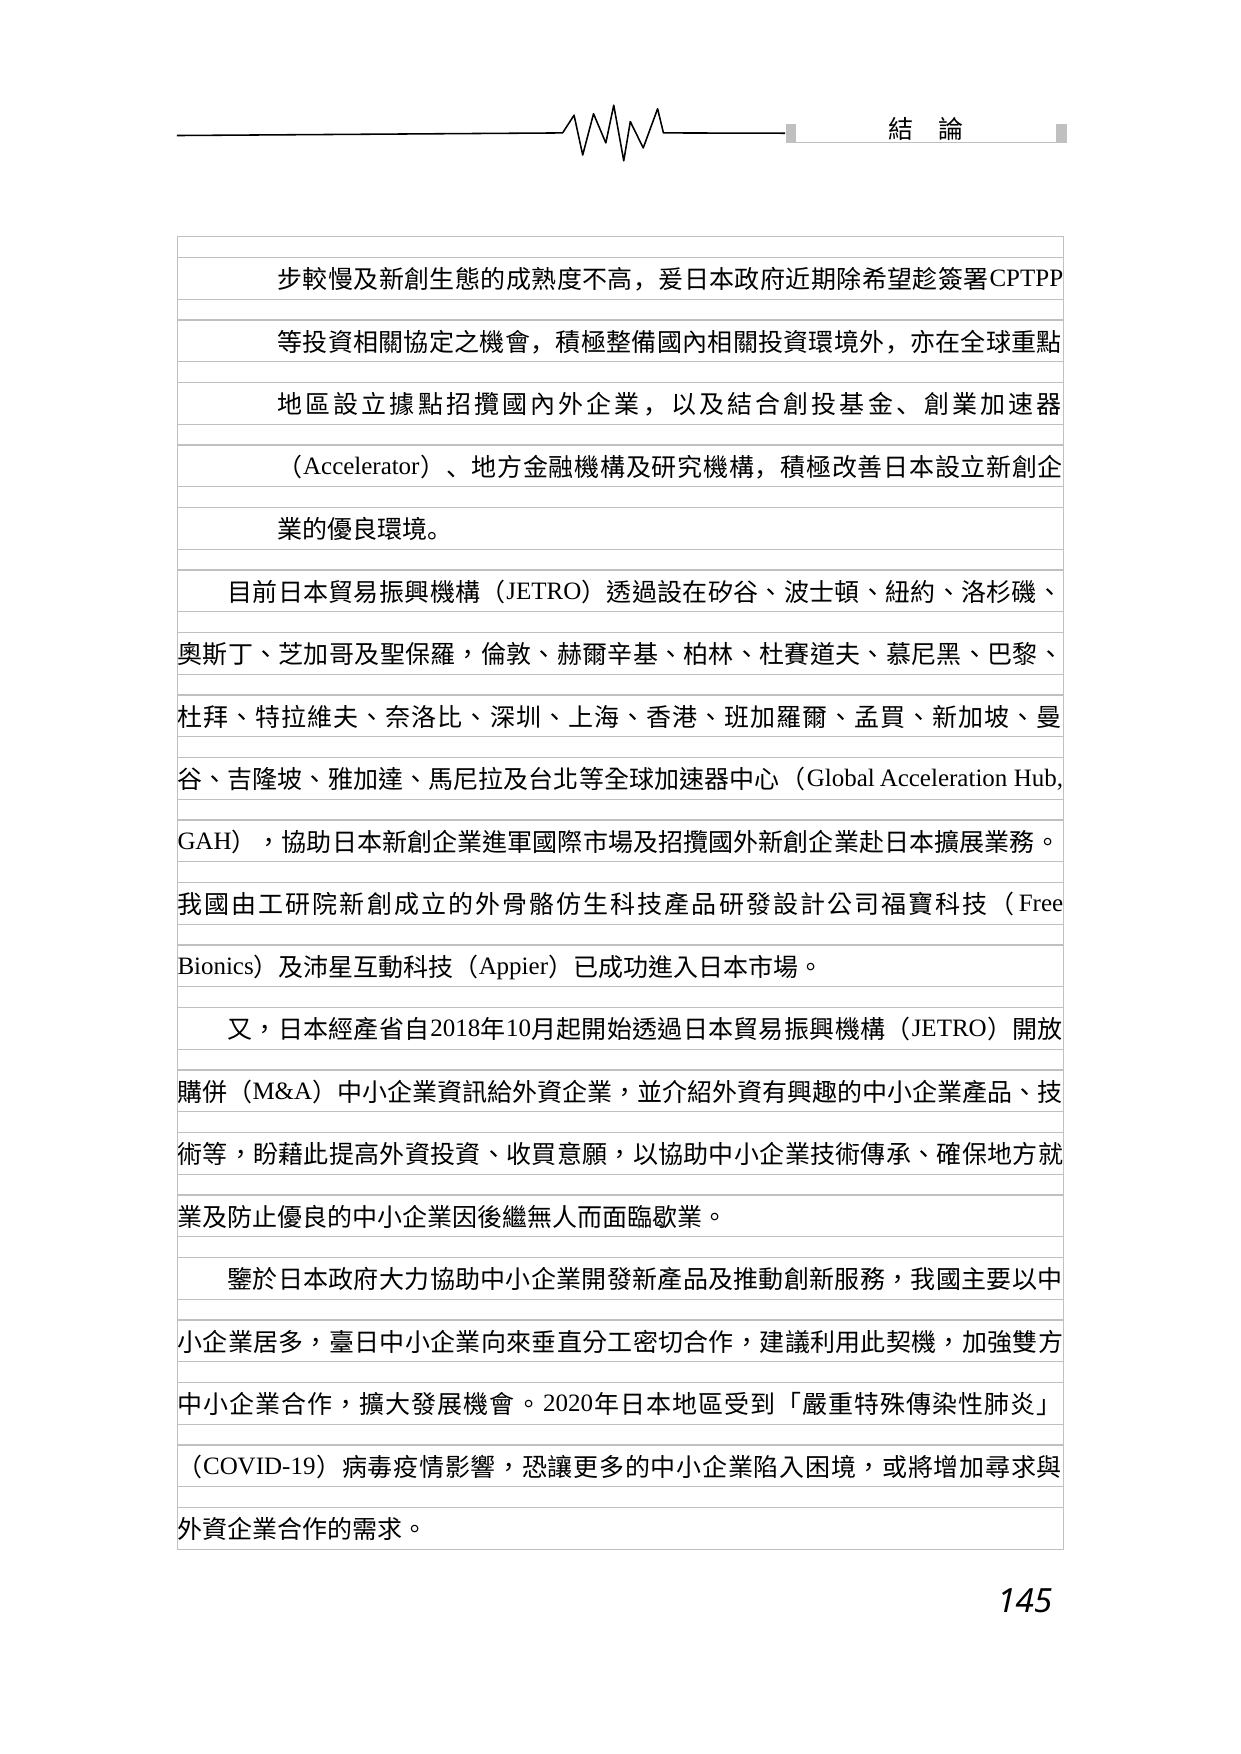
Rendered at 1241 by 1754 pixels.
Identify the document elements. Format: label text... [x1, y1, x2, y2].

text [178, 1362, 1063, 1382]
text [178, 800, 1063, 819]
text [178, 1175, 1063, 1194]
text 小企業居多，臺日中小企業向來垂直分工密切合作，建議利用此契機，加強雙方 [178, 1321, 1063, 1361]
text [178, 1425, 1063, 1444]
text [178, 1237, 1063, 1257]
text （Accelerator）、地方金融機構及研究機構，積極改善日本設立新創企 [202, 446, 1063, 486]
text [202, 362, 1063, 382]
text 鑒於日本政府大力協助中小企業開發新產品及推動創新服務，我國主要以中 [178, 1258, 1063, 1299]
text [178, 550, 1063, 569]
text 杜拜、特拉維夫、奈洛比、深圳、上海、香港、班加羅爾、孟買、新加坡、曼 [178, 696, 1063, 736]
text [178, 987, 1063, 1007]
text 外資企業合作的需求。 [178, 1508, 1063, 1549]
text 術等，盼藉此提高外資投資、收買意願，以協助中小企業技術傳承、確保地方就 [178, 1133, 1063, 1174]
text [178, 1050, 1063, 1069]
text [178, 925, 1063, 944]
text 購併（M&A）中小企業資訊給外資企業，並介紹外資有興趣的中小企業產品、技 [178, 1071, 1063, 1111]
text [178, 862, 1063, 882]
text 等投資相關協定之機會，積極整備國內相關投資環境外，亦在全球重點 [202, 321, 1063, 361]
text 又，日本經產省自2018年10月起開始透過日本貿易振興機構（JETRO）開放 [178, 1008, 1063, 1049]
text GAH），協助日本新創企業進軍國際市場及招攬國外新創企業赴日本擴展業務。 [178, 821, 1063, 861]
text 地區設立據點招攬國內外企業，以及結合創投基金、創業加速器 [202, 383, 1063, 424]
text 步較慢及新創生態的成熟度不高，爰日本政府近期除希望趁簽署CPTPP [202, 258, 1063, 299]
text [202, 237, 1063, 257]
text [178, 1300, 1063, 1319]
text [178, 1112, 1063, 1132]
text Bionics）及沛星互動科技（Appier）已成功進入日本市場。 [178, 946, 1063, 986]
text 奧斯丁、芝加哥及聖保羅，倫敦、赫爾辛基、柏林、杜賽道夫、慕尼黑、巴黎、 [178, 633, 1063, 674]
text 谷、吉隆坡、雅加達、馬尼拉及台北等全球加速器中心（Global Acceleration Hub, [178, 758, 1063, 799]
text （COVID-19）病毒疫情影響，恐讓更多的中小企業陷入困境，或將增加尋求與 [178, 1446, 1063, 1486]
text 我國由工研院新創成立的外骨骼仿生科技產品研發設計公司福寶科技（Free [178, 883, 1063, 924]
text 業的優良環境。 [202, 508, 1063, 549]
text [178, 612, 1063, 632]
text [202, 300, 1063, 319]
text [178, 737, 1063, 757]
text 業及防止優良的中小企業因後繼無人而面臨歇業。 [178, 1196, 1063, 1236]
text [178, 1487, 1063, 1507]
text [178, 675, 1063, 694]
text [202, 425, 1063, 444]
text 目前日本貿易振興機構（JETRO）透過設在矽谷、波士頓、紐約、洛杉磯、 [178, 571, 1063, 611]
text 中小企業合作，擴大發展機會。2020年日本地區受到「嚴重特殊傳染性肺炎」 [178, 1383, 1063, 1424]
text [202, 487, 1063, 507]
